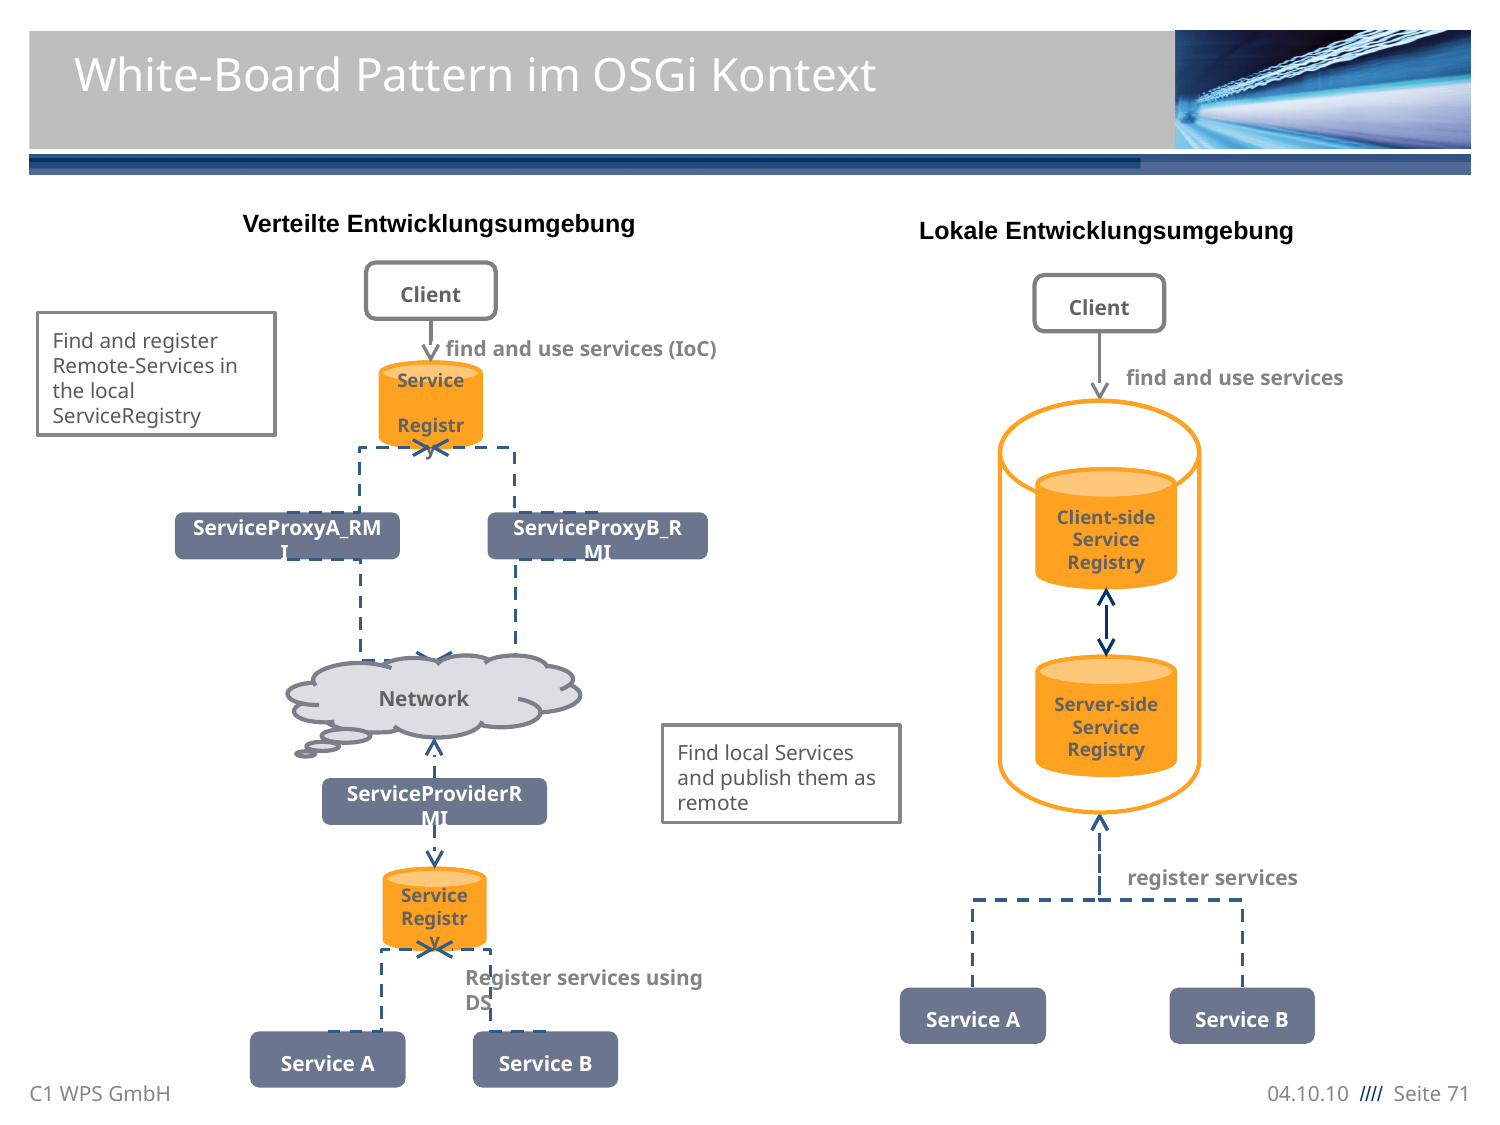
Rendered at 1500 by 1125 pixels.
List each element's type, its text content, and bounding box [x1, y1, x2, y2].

text_box ServiceProxyA_RMI [174, 512, 400, 560]
text_box find and use services [1111, 349, 1440, 398]
text_box Service B [1169, 987, 1315, 1044]
text_box Network [287, 655, 581, 757]
text_box Server-side Service Registry [1037, 673, 1175, 775]
text_box Service A [899, 987, 1047, 1044]
text_box Service Registry [384, 880, 485, 950]
text_box ServiceProxyB_RMI [487, 512, 708, 560]
text_box find and use services (IoC) [430, 320, 786, 368]
picture [1175, 30, 1471, 149]
text_box Find and register Remote-Services in the local ServiceRegistry [37, 312, 275, 435]
title White-Board Pattern im OSGi Kontext [29, 31, 1176, 149]
text_box Register services using DS [449, 950, 750, 1023]
text_box Client [1034, 275, 1165, 332]
text_box Service B [472, 1031, 619, 1088]
text_box Client [366, 262, 496, 319]
text_box Service A [249, 1031, 406, 1088]
text_box Lokale Entwicklungsumgebung [837, 199, 1377, 253]
picture [29, 154, 1471, 175]
text_box Service Registry [380, 374, 481, 448]
text_box register services [1112, 849, 1413, 898]
text_box Verteilte Entwicklungsumgebung [227, 192, 652, 245]
text_box Client-side Service Registry [1037, 489, 1175, 588]
text_box ServiceProviderRMI [322, 778, 548, 825]
text_box Find local Services and publish them as remote [662, 724, 900, 823]
